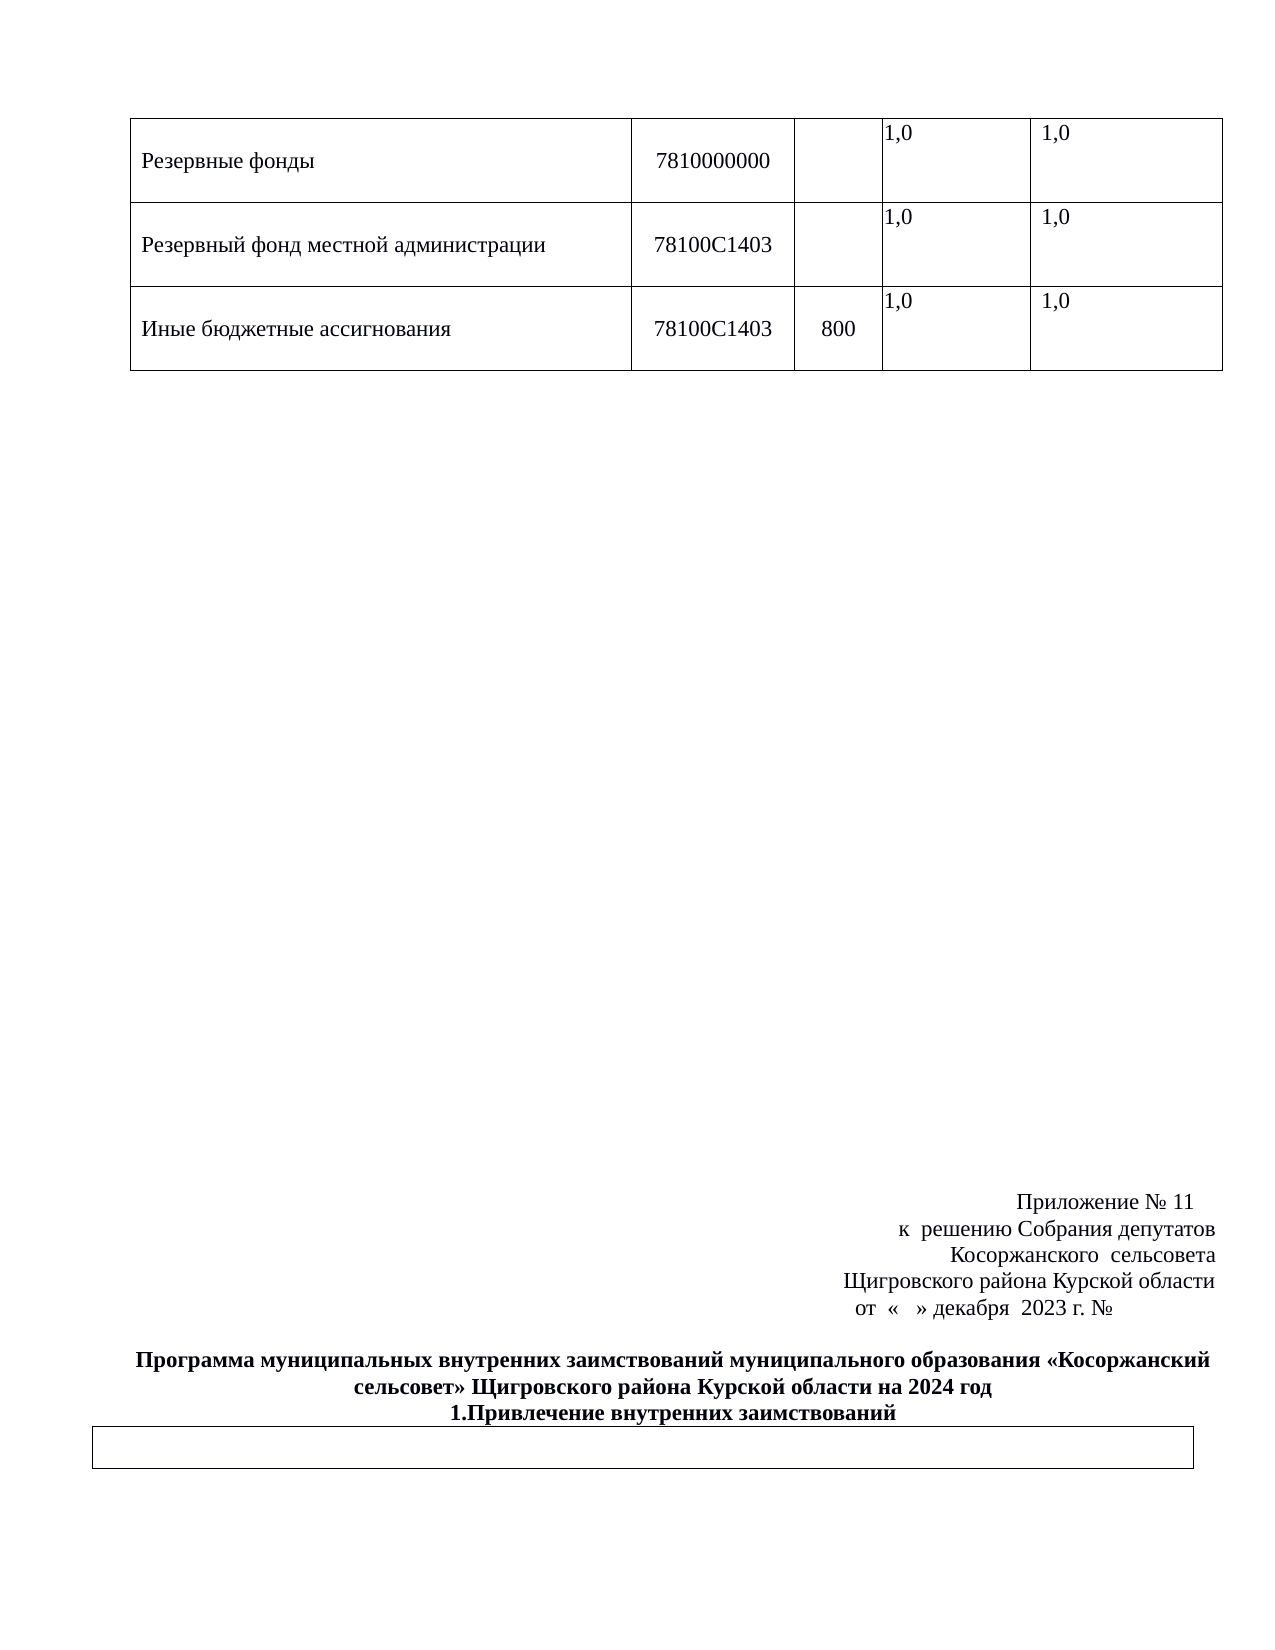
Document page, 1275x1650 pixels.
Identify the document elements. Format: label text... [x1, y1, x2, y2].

table_cell 78100С1403 [632, 203, 794, 286]
table_cell 1,0 [883, 287, 1030, 370]
table_header [93, 1427, 1193, 1468]
text к решению Собрания депутатов [130, 1215, 1216, 1241]
table_cell 1,0 [1031, 119, 1222, 202]
text Приложение № 11 [130, 1188, 1216, 1215]
text Программа муниципальных внутренних заимствований муниципального образования «Косоржанский сельсовет» Щигровского района Курской области на 2024 год [130, 1346, 1216, 1399]
table_cell Резервные фонды [131, 119, 631, 202]
text 1.Привлечение внутренних заимствований [130, 1399, 1216, 1426]
table_cell 800 [795, 287, 882, 370]
table_cell 1,0 [883, 119, 1030, 202]
table_cell 1,0 [1031, 203, 1222, 286]
table_cell Резервный фонд местной администрации [131, 203, 631, 286]
table_cell [795, 119, 882, 202]
table_cell 7810000000 [632, 119, 794, 202]
table_cell 78100С1403 [632, 287, 794, 370]
text Косоржанского сельсовета [130, 1241, 1216, 1267]
table_cell Иные бюджетные ассигнования [131, 287, 631, 370]
table_cell 1,0 [883, 203, 1030, 286]
text от « » декабря 2023 г. № [130, 1294, 1216, 1320]
table_cell [795, 203, 882, 286]
text Щигровского района Курской области [130, 1267, 1216, 1294]
table_cell 1,0 [1031, 287, 1222, 370]
